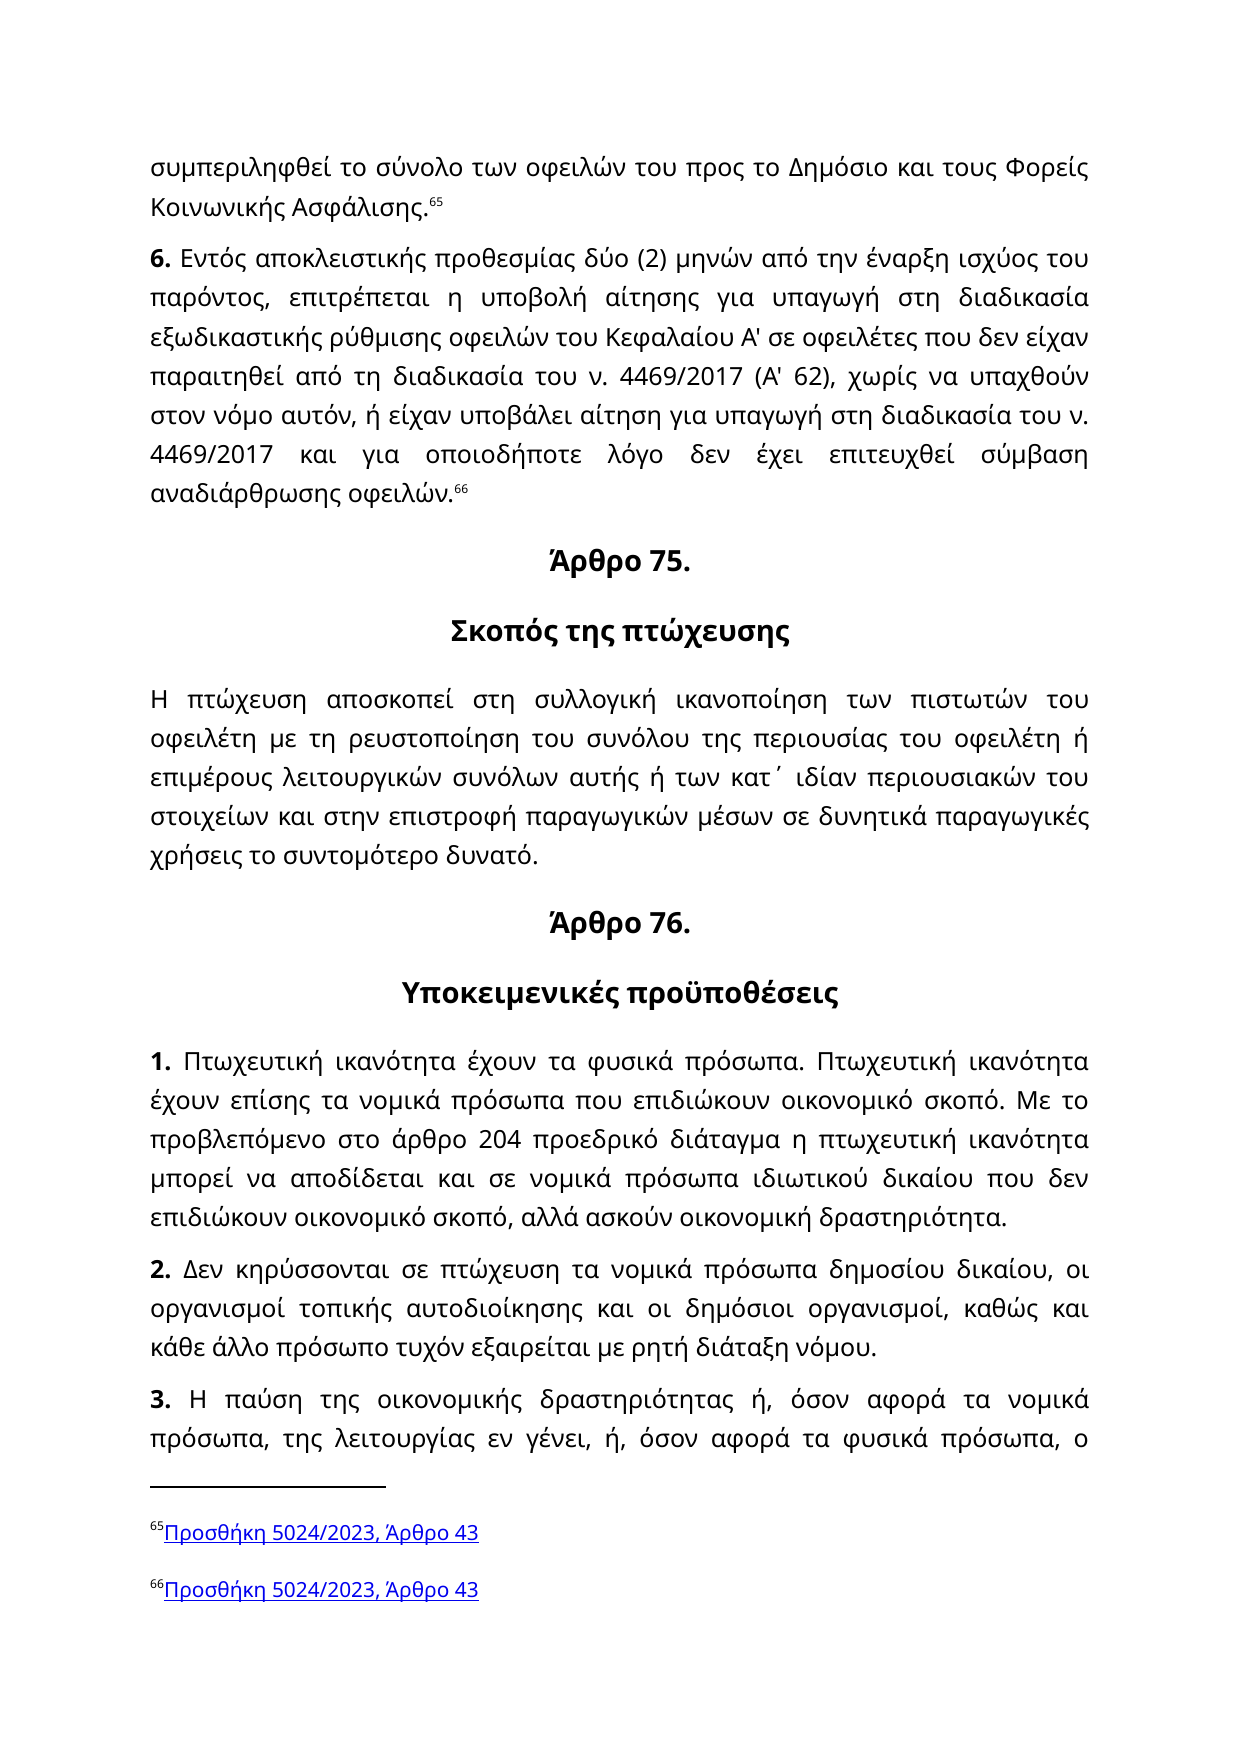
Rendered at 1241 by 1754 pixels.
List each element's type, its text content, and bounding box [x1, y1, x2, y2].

text 2. Δεν κηρύσσονται σε πτώχευση τα νομικά πρόσωπα δημοσίου δικαίου, οι οργανισμοί τοπικής αυτοδιοίκησης και οι δημόσιοι οργανισμοί, καθώς και κάθε άλλο πρόσωπο τυχόν εξαιρείται με ρητή διάταξη νόμου. [150, 1252, 1090, 1364]
text Η πτώχευση αποσκοπεί στη συλλογική ικανοποίηση των πιστωτών του οφειλέτη με τη ρευστοποίηση του συνόλου της περιουσίας του οφειλέτη ή επιμέρους λειτουργικών συνόλων αυτής ή των κατ΄ ιδίαν περιουσιακών του στοιχείων και στην επιστροφή παραγωγικών μέσων σε δυνητικά παραγωγικές χρήσεις το συντομότερο δυνατό. [150, 681, 1090, 872]
text Προσθήκη 5024/2023, Άρθρο 43 [150, 1576, 1090, 1604]
subtitle Υποκειμενικές προϋποθέσεις [150, 973, 1090, 1012]
text συμπεριληφθεί το σύνολο των οφειλών του προς το Δημόσιο και τους Φορείς Κοινωνικής Ασφάλισης. [150, 150, 1090, 223]
subtitle Άρθρο 75. [150, 540, 1090, 580]
text Προσθήκη 5024/2023, Άρθρο 43 [150, 1518, 1090, 1546]
text 6. Εντός αποκλειστικής προθεσμίας δύο (2) μηνών από την έναρξη ισχύος του παρόντος, επιτρέπεται η υποβολή αίτησης για υπαγωγή στη διαδικασία εξωδικαστικής ρύθμισης οφειλών του Κεφαλαίου Α' σε οφειλέτες που δεν είχαν παραιτηθεί από τη διαδικασία του ν. 4469/2017 (Α' 62), χωρίς να υπαχθούν στον νόμο αυτόν, ή είχαν υποβάλει αίτηση για υπαγωγή στη διαδικασία του ν. 4469/2017 και για οποιοδήποτε λόγο δεν έχει επιτευχθεί σύμβαση αναδιάρθρωσης οφειλών. [150, 241, 1090, 510]
subtitle Άρθρο 76. [150, 902, 1090, 942]
text 3. Η παύση της οικονομικής δραστηριότητας ή, όσον αφορά τα νομικά πρόσωπα, της λειτουργίας εν γένει, ή, όσον αφορά τα φυσικά πρόσωπα, ο [150, 1382, 1090, 1455]
subtitle Σκοπός της πτώχευσης [150, 611, 1090, 650]
text 1. Πτωχευτική ικανότητα έχουν τα φυσικά πρόσωπα. Πτωχευτική ικανότητα έχουν επίσης τα νομικά πρόσωπα που επιδιώκουν οικονομικό σκοπό. Με το προβλεπόμενο στο άρθρο 204 προεδρικό διάταγμα η πτωχευτική ικανότητα μπορεί να αποδίδεται και σε νομικά πρόσωπα ιδιωτικού δικαίου που δεν επιδιώκουν οικονομικό σκοπό, αλλά ασκούν οικονομική δραστηριότητα. [150, 1043, 1090, 1234]
